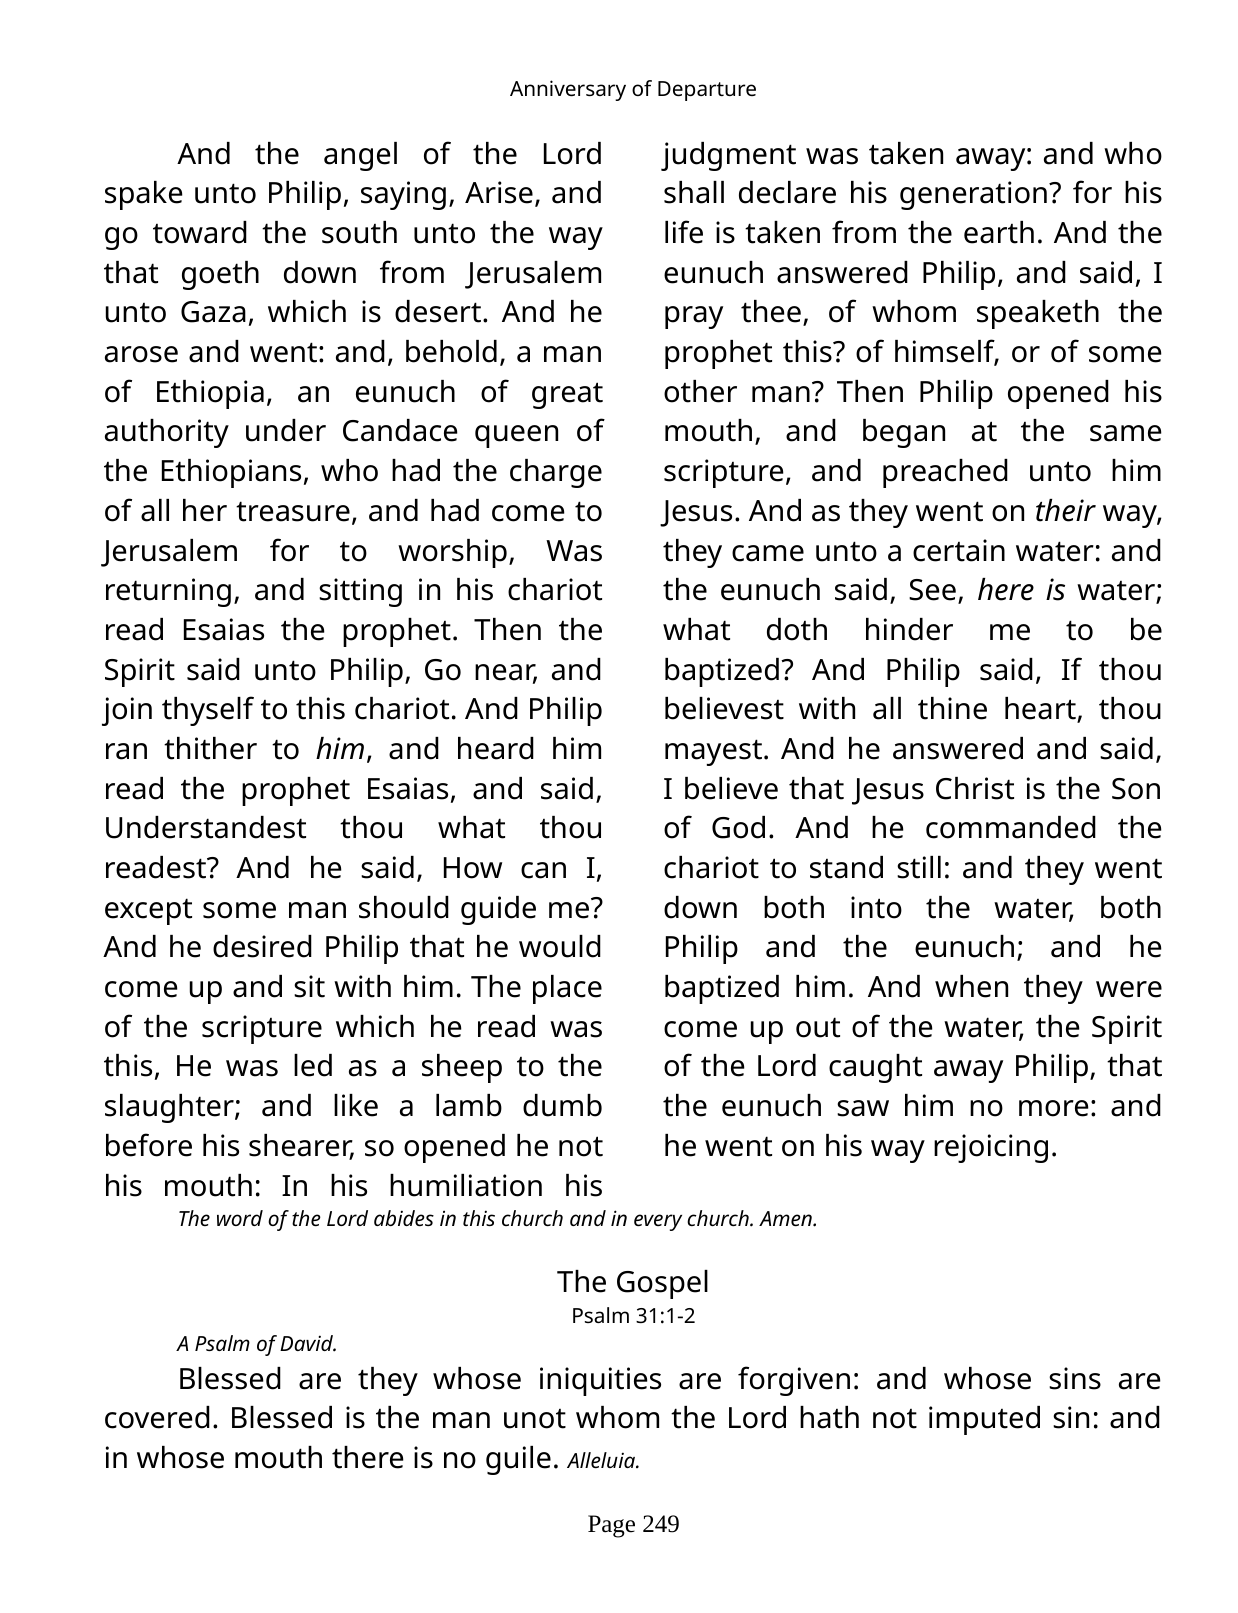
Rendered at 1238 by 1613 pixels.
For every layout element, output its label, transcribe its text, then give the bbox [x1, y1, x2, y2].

text The word of the Lord abides in this church and in every church. Amen. [103, 1204, 1163, 1233]
text Anniversary of Departure [102, 74, 1165, 102]
text Psalm 31:1-2 [103, 1301, 1163, 1329]
text A Psalm of David. [103, 1329, 1163, 1358]
text And the angel of the Lord spake unto Philip, saying, Arise, and go toward the south unto the way that goeth down from Jerusalem unto Gaza, which is desert. And he arose and went: and, behold, a man of Ethiopia, an eunuch of great authority under Candace queen of the Ethiopians, who had the charge of all her treasure, and had come to Jerusalem for to worship, Was returning, and sitting in his chariot read Esaias the prophet. Then the Spirit said unto Philip, Go near, and join thyself to this chariot. And Philip ran thither to him, and heard him read the prophet Esaias, and said, Understandest thou what thou readest? And he said, How can I, except some man should guide me? And he desired Philip that he would come up and sit with him. The place of the scripture which he read was this, He was led as a sheep to the slaughter; and like a lamb dumb before his shearer, so opened he not his mouth: In his humiliation his [103, 133, 604, 1204]
text judgment was taken away: and who shall declare his generation? for his life is taken from the earth. And the eunuch answered Philip, and said, I pray thee, of whom speaketh the prophet this? of himself, or of some other man? Then Philip opened his mouth, and began at the same scripture, and preached unto him Jesus. And as they went on their way, they came unto a certain water: and the eunuch said, See, here is water; what doth hinder me to be baptized? And Philip said, If thou believest with all thine heart, thou mayest. And he answered and said, I believe that Jesus Christ is the Son of God. And he commanded the chariot to stand still: and they went down both into the water, both Philip and the eunuch; and he baptized him. And when they were come up out of the water, the Spirit of the Lord caught away Philip, that the eunuch saw him no more: and he went on his way rejoicing. [663, 133, 1163, 1165]
text Blessed are they whose iniquities are forgiven: and whose sins are covered. Blessed is the man unot whom the Lord hath not imputed sin: and in whose mouth there is no guile. Alleluia. [103, 1358, 1163, 1477]
text The Gospel [103, 1261, 1163, 1301]
